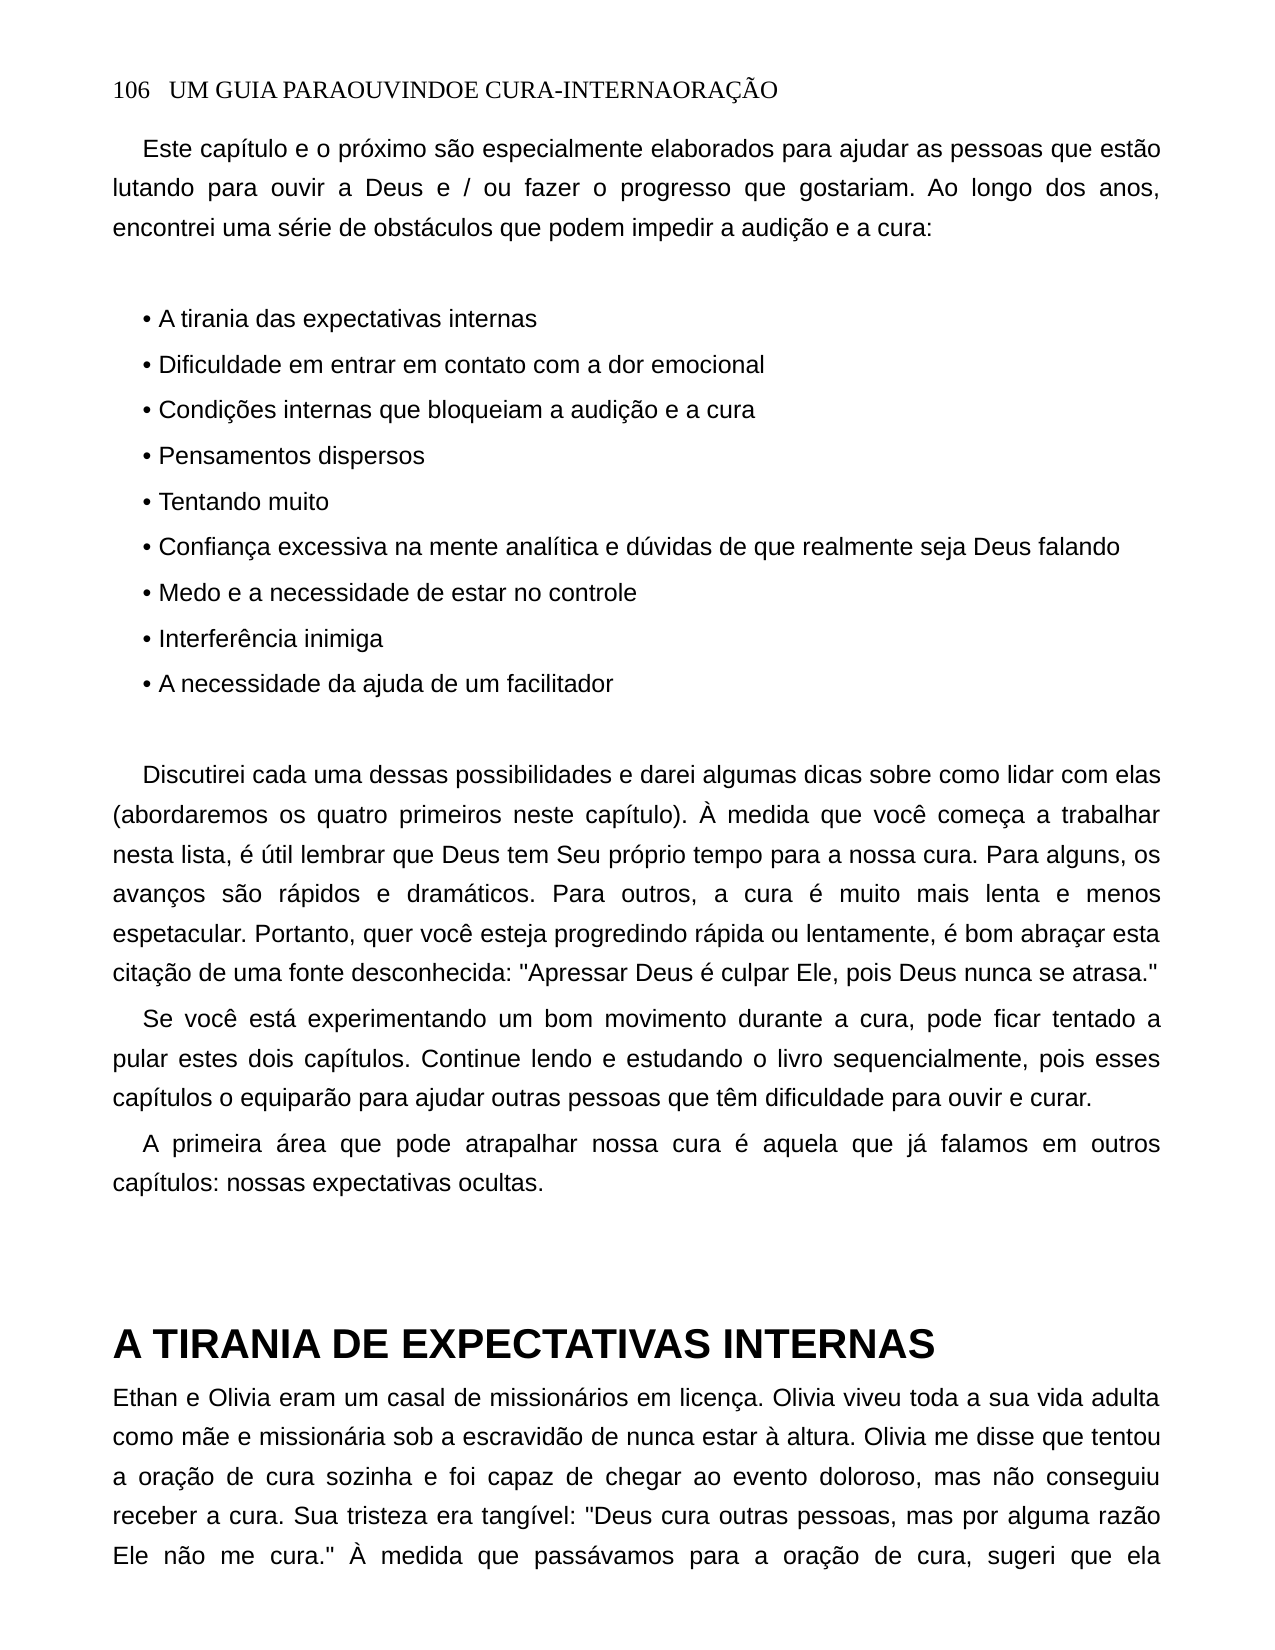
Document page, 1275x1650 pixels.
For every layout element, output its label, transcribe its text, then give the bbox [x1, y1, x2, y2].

text • Tentando muito [112, 487, 1162, 515]
text • Condições internas que bloqueiam a audição e a cura [112, 395, 1162, 424]
text Discutirei cada uma dessas possibilidades e darei algumas dicas sobre como lidar com elas (abordaremos os quatro primeiros neste capítulo). À medida que você começa a trabalhar nesta lista, é útil lembrar que Deus tem Seu próprio tempo para a nossa cura. Para alguns, os avanços são rápidos e dramáticos. Para outros, a cura é muito mais lenta e menos espetacular. Portanto, quer você esteja progredindo rápida ou lentamente, é bom abraçar esta citação de uma fonte desconhecida: "Apressar Deus é culpar Ele, pois Deus nunca se atrasa." [112, 760, 1162, 987]
text Ethan e Olivia eram um casal de missionários em licença. Olivia viveu toda a sua vida adulta como mãe e missionária sob a escravidão de nunca estar à altura. Olivia me disse que tentou a oração de cura sozinha e foi capaz de chegar ao evento doloroso, mas não conseguiu receber a cura. Sua tristeza era tangível: "Deus cura outras pessoas, mas por alguma razão Ele não me cura." À medida que passávamos para a oração de cura, sugeri que ela [112, 1382, 1162, 1569]
text • Confiança excessiva na mente analítica e dúvidas de que realmente seja Deus falando [112, 532, 1162, 561]
text A primeira área que pode atrapalhar nossa cura é aquela que já falamos em outros capítulos: nossas expectativas ocultas. [112, 1129, 1162, 1197]
text • A tirania das expectativas internas [112, 304, 1162, 333]
text • Dificuldade em entrar em contato com a dor emocional [112, 350, 1162, 378]
text • Pensamentos dispersos [112, 441, 1162, 470]
text • Interferência inimiga [112, 623, 1162, 652]
text Se você está experimentando um bom movimento durante a cura, pode ficar tentado a pular estes dois capítulos. Continue lendo e estudando o livro sequencialmente, pois esses capítulos o equiparão para ajudar outras pessoas que têm dificuldade para ouvir e curar. [112, 1004, 1162, 1112]
subtitle A TIRANIA DE EXPECTATIVAS INTERNAS [112, 1319, 1162, 1367]
text Este capítulo e o próximo são especialmente elaborados para ajudar as pessoas que estão lutando para ouvir a Deus e / ou fazer o progresso que gostariam. Ao longo dos anos, encontrei uma série de obstáculos que podem impedir a audição e a cura: [112, 134, 1162, 242]
text • Medo e a necessidade de estar no controle [112, 578, 1162, 607]
text • A necessidade da ajuda de um facilitador [112, 669, 1162, 698]
